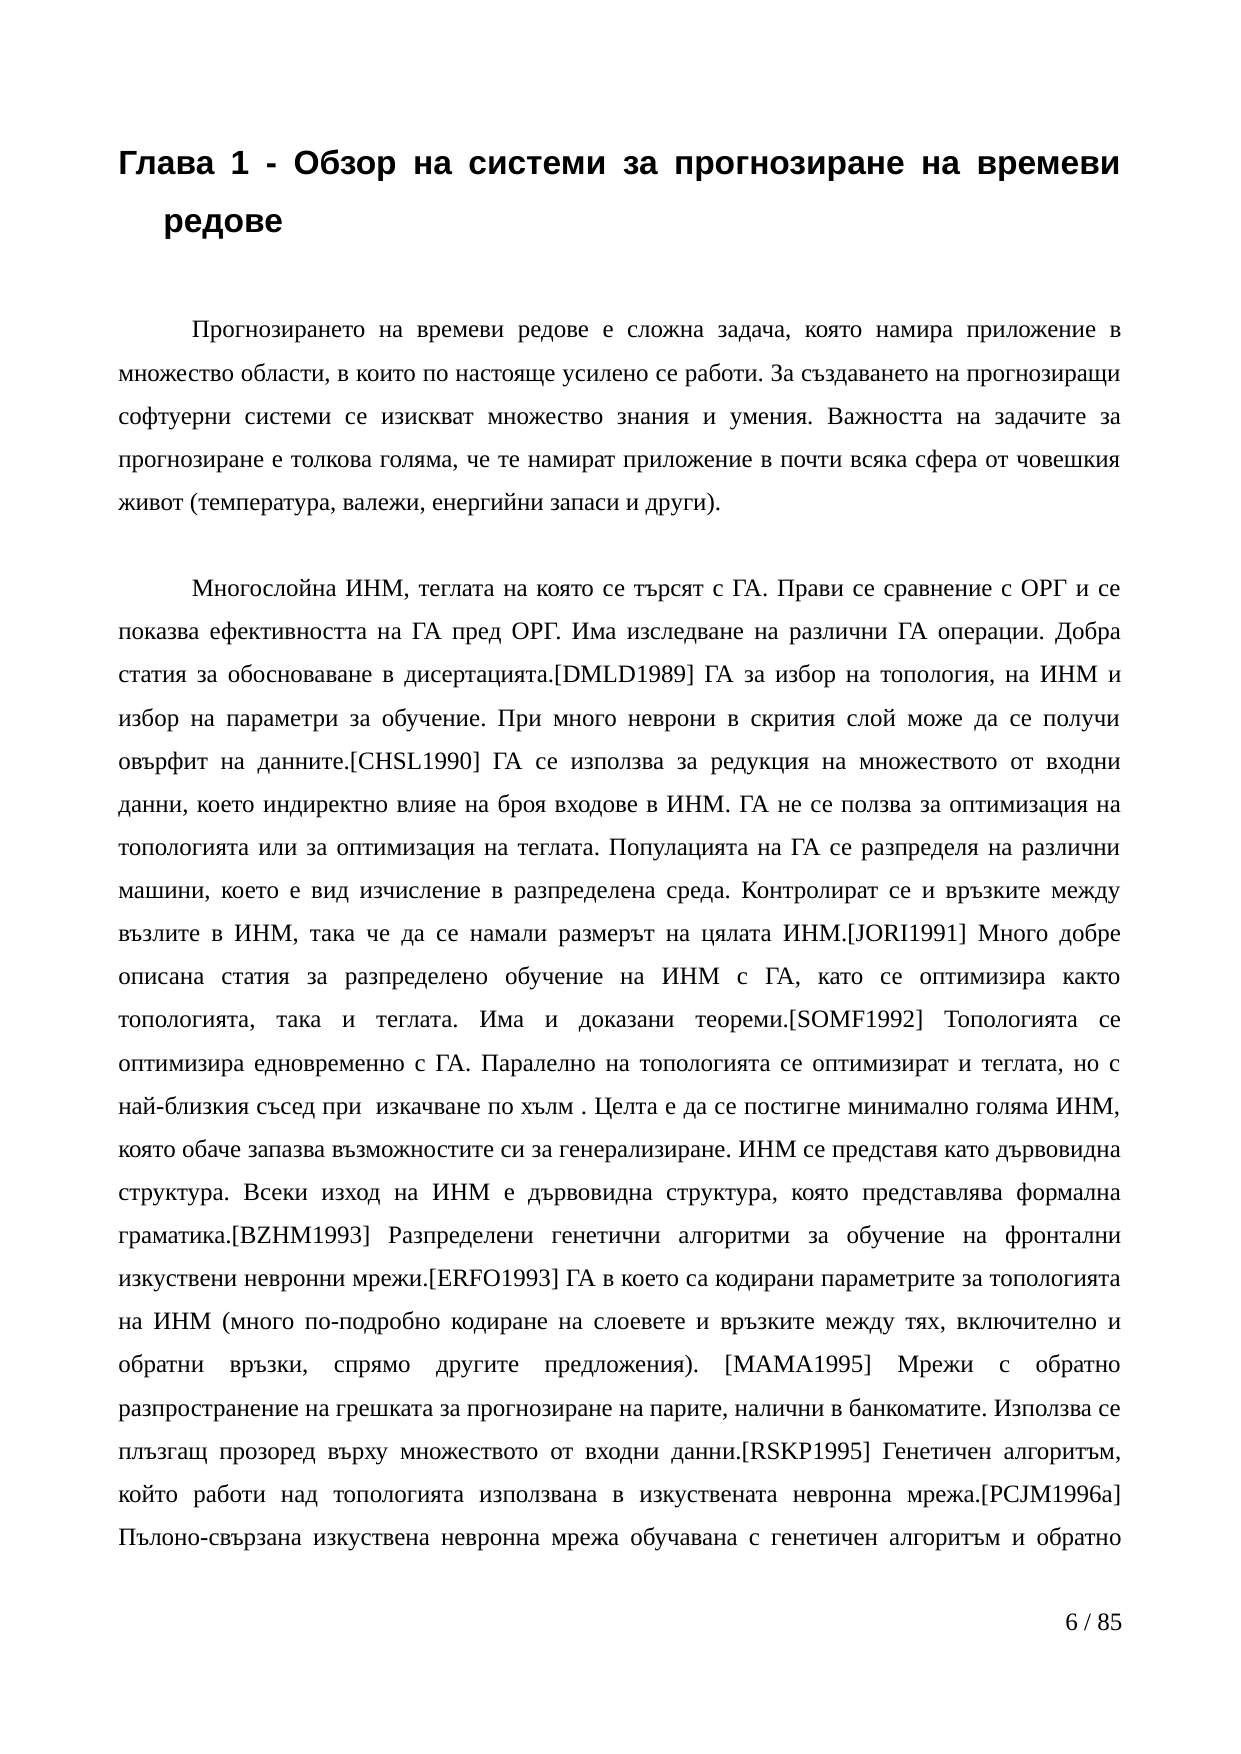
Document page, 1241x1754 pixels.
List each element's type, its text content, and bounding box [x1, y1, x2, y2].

subtitle Глава 1 - Обзор на системи за прогнозиране на времеви редове [118, 143, 1122, 240]
text Прогнозирането на времеви редове е сложна задача, която намира приложение в множество области, в които по настояще усилено се работи. За създаването на прогнозиращи софтуерни системи се изискват множество знания и умения. Важността на задачите за прогнозиране е толкова голяма, че те намират приложение в почти всяка сфера от човешкия живот (температура, валежи, енергийни запаси и други). [118, 314, 1122, 516]
text Многослойна ИНМ, теглата на която се търсят с ГА. Прави се сравнение с ОРГ и се показва ефективността на ГА пред ОРГ. Има изследване на различни ГА операции. Добра статия за обосноваване в дисертацията.[DMLD1989] ГА за избор на топология, на ИНМ и избор на параметри за обучение. При много неврони в скрития слой може да се получи овърфит на данните.[CHSL1990] ГА се използва за редукция на множеството от входни данни, което индиректно влияе на броя входове в ИНМ. ГА не се ползва за оптимизация на топологията или за оптимизация на теглата. Популацията на ГА се разпределя на различни машини, което е вид изчисление в разпределена среда. Контролират се и връзките между възлите в ИНМ, така че да се намали размерът на цялата ИНМ.[JORI1991] Много добре описана статия за разпределено обучение на ИНМ с ГА, като се оптимизира както топологията, така и теглата. Има и доказани теореми.[SOMF1992] Топологията се оптимизира едновременно с ГА. Паралелно на топологията се оптимизират и теглата, но с най-близкия съсед при изкачване по хълм . Целта е да се постигне минимално голяма ИНМ, която обаче запазва възможностите си за генерализиране. ИНМ се представя като дървовидна структура. Всеки изход на ИНМ е дървовидна структура, която представлява формална граматика.[BZHM1993] Разпределени генетични алгоритми за обучение на фронтални изкуствени невронни мрежи.[ERFO1993] ГА в което са кодирани параметрите за топологията на ИНМ (много по-подробно кодиране на слоевете и връзките между тях, включително и обратни връзки, спрямо другите предложения). [MAMA1995] Мрежи с обратно разпространение на грешката за прогнозиране на парите, налични в банкоматите. Използва се плъзгащ прозоред върху множеството от входни данни.[RSKP1995] Генетичен алгоритъм, който работи над топологията използвана в изкуствената невронна мрежа.[PCJM1996a] Пълоно-свързана изкуствена невронна мрежа обучавана с генетичен алгоритъм и обратно [118, 573, 1122, 1551]
